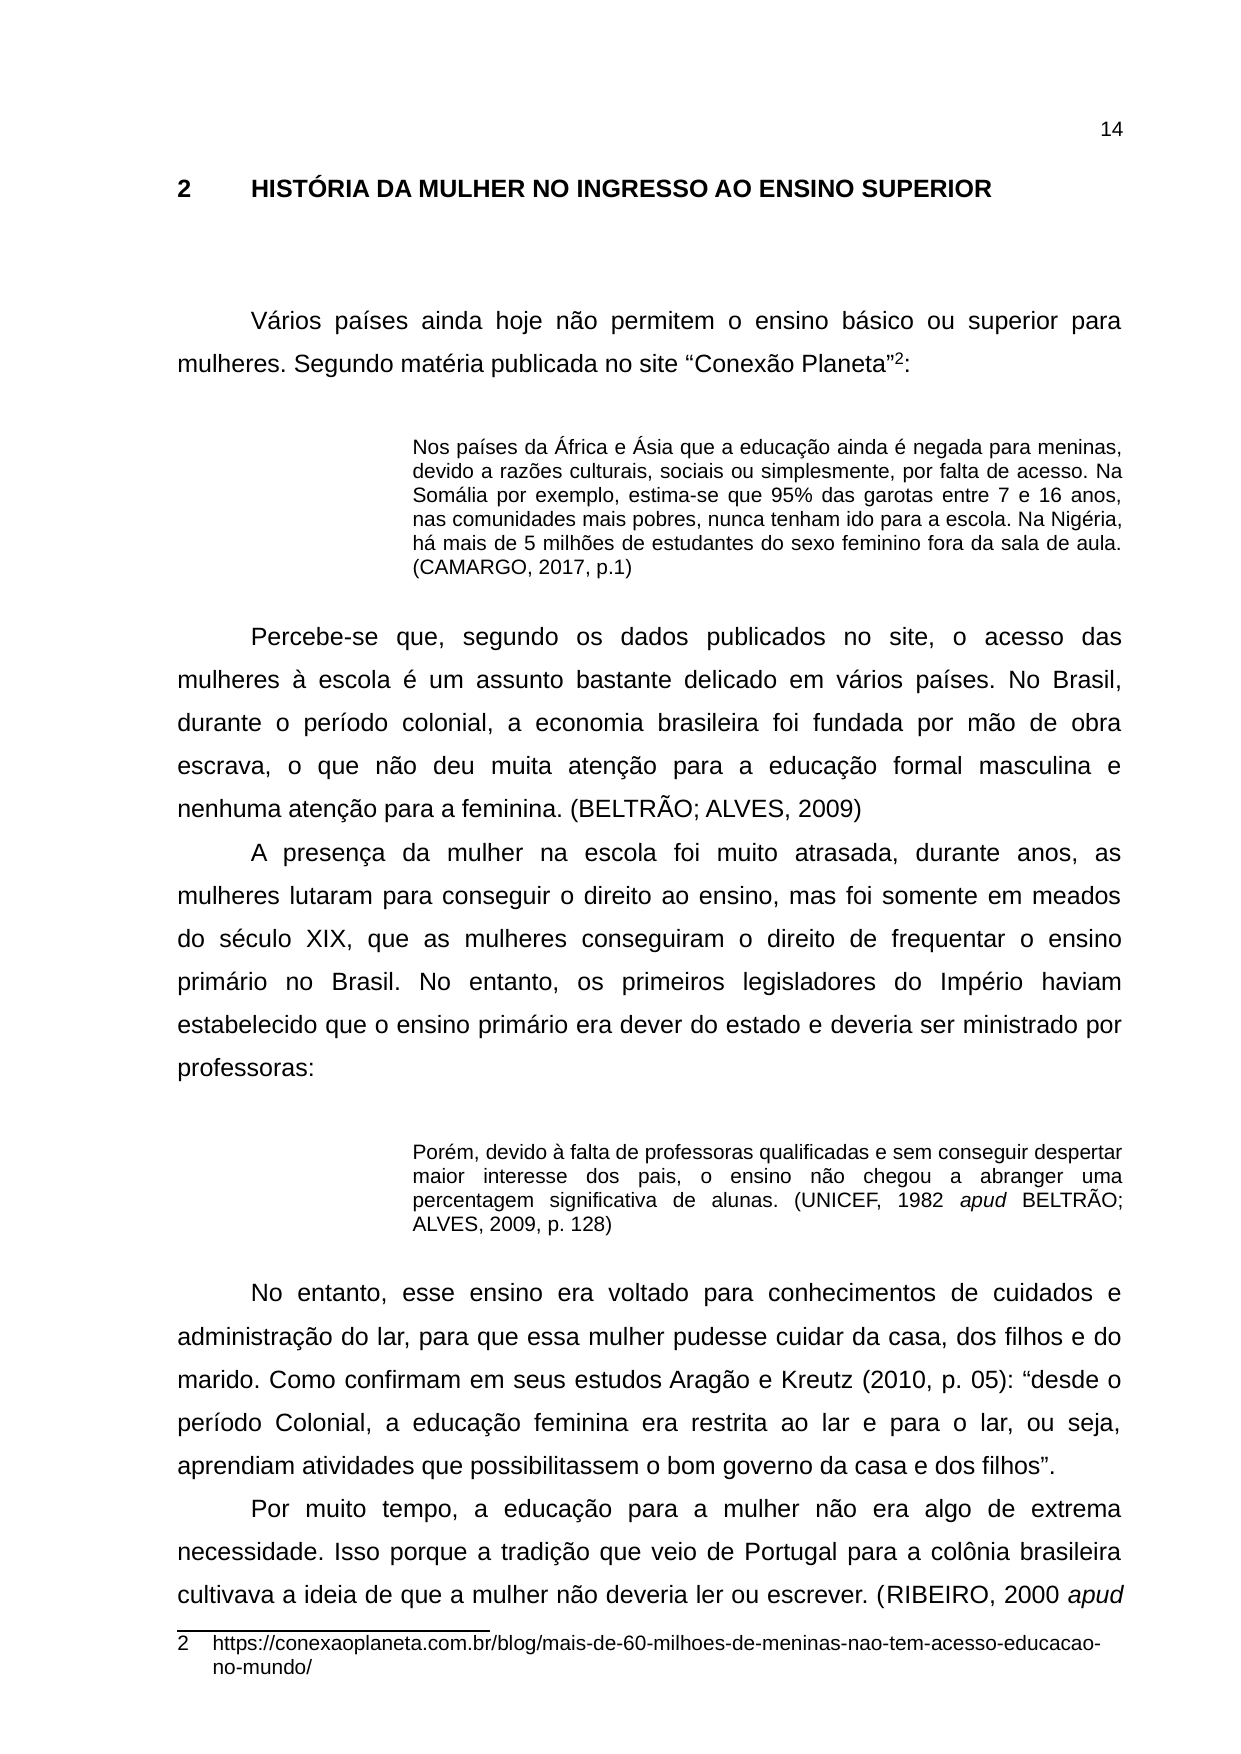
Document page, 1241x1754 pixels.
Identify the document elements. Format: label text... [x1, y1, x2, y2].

text https://conexaoplaneta.com.br/blog/mais-de-60-milhoes-de-meninas-nao-tem-acesso-educacao-no-mundo/ [177, 1631, 1123, 1679]
text No entanto, esse ensino era voltado para conhecimentos de cuidados e administração do lar, para que essa mulher pudesse cuidar da casa, dos filhos e do marido. Como confirmam em seus estudos Aragão e Kreutz (2010, p. 05): “desde o período Colonial, a educação feminina era restrita ao lar e para o lar, ou seja, aprendiam atividades que possibilitassem o bom governo da casa e dos filhos”. [177, 1278, 1123, 1480]
text Por muito tempo, a educação para a mulher não era algo de extrema necessidade. Isso porque a tradição que veio de Portugal para a colônia brasileira cultivava a ideia de que a mulher não deveria ler ou escrever. (RIBEIRO, 2000 apud [177, 1494, 1123, 1609]
text Percebe-se que, segundo os dados publicados no site, o acesso das mulheres à escola é um assunto bastante delicado em vários países. No Brasil, durante o período colonial, a economia brasileira foi fundada por mão de obra escrava, o que não deu muita atenção para a educação formal masculina e nenhuma atenção para a feminina. (BELTRÃO; ALVES, 2009) [177, 622, 1123, 823]
text Nos países da África e Ásia que a educação ainda é negada para meninas, devido a razões culturais, sociais ou simplesmente, por falta de acesso. Na Somália por exemplo, estima-se que 95% das garotas entre 7 e 16 anos, nas comunidades mais pobres, nunca tenham ido para a escola. Na Nigéria, há mais de 5 milhões de estudantes do sexo feminino fora da sala de aula. (CAMARGO, 2017, p.1) [412, 435, 1123, 579]
text Porém, devido à falta de professoras qualificadas e sem conseguir despertar maior interesse dos pais, o ensino não chegou a abranger uma percentagem significativa de alunas. (UNICEF, 1982 apud BELTRÃO; ALVES, 2009, p. 128) [412, 1139, 1123, 1235]
text Vários países ainda hoje não permitem o ensino básico ou superior para mulheres. Segundo matéria publicada no site “Conexão Planeta”: [177, 306, 1123, 378]
text A presença da mulher na escola foi muito atrasada, durante anos, as mulheres lutaram para conseguir o direito ao ensino, mas foi somente em meados do século XIX, que as mulheres conseguiram o direito de frequentar o ensino primário no Brasil. No entanto, os primeiros legisladores do Império haviam estabelecido que o ensino primário era dever do estado e deveria ser ministrado por professoras: [177, 838, 1123, 1082]
subtitle HISTÓRIA DA MULHER NO INGRESSO AO ENSINO SUPERIOR [177, 174, 1123, 203]
